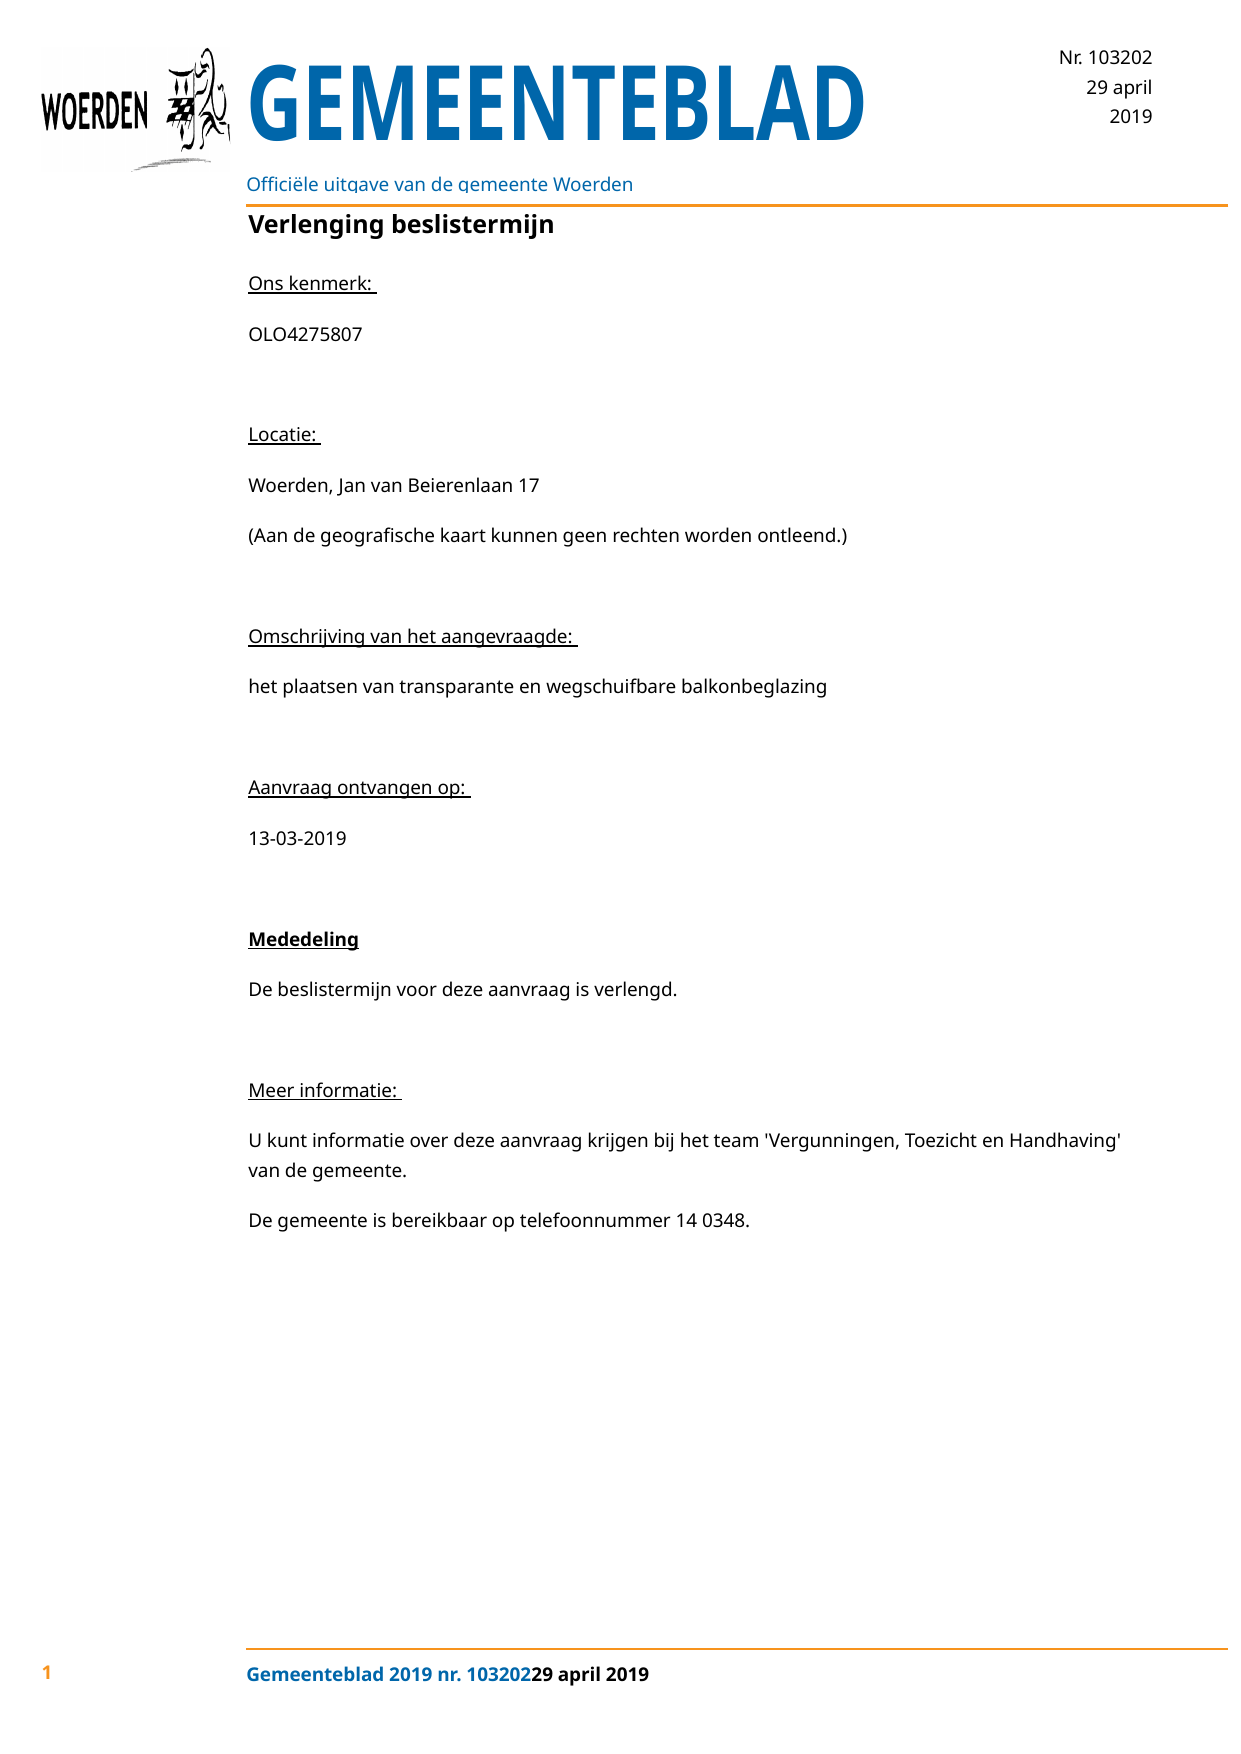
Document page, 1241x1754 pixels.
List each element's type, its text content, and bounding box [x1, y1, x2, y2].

text U kunt informatie over deze aanvraag krijgen bij het team 'Vergunningen, Toezicht en Handhaving' van de gemeente. [248, 1127, 1152, 1183]
text 13-03-2019 [248, 825, 1152, 851]
text het plaatsen van transparante en wegschuifbare balkonbeglazing [248, 674, 1152, 699]
text Aanvraag ontvangen op: [248, 774, 1152, 800]
text Meer informatie: [248, 1077, 1152, 1103]
text De gemeente is bereikbaar op telefoonnummer 14 0348. [248, 1207, 1152, 1233]
text Locatie: [248, 422, 1152, 447]
text Omschrijving van het aangevraagde: [248, 623, 1152, 649]
text Woerden, Jan van Beierenlaan 17 [248, 472, 1152, 498]
picture [41, 47, 231, 172]
text Verlenging beslistermijn [248, 207, 1152, 241]
text Ons kenmerk: [248, 270, 1152, 296]
text Mededeling [248, 926, 1152, 951]
text De beslistermijn voor deze aanvraag is verlengd. [248, 976, 1152, 1002]
text OLO4275807 [248, 321, 1152, 346]
text (Aan de geografische kaart kunnen geen rechten worden ontleend.) [248, 522, 1152, 548]
